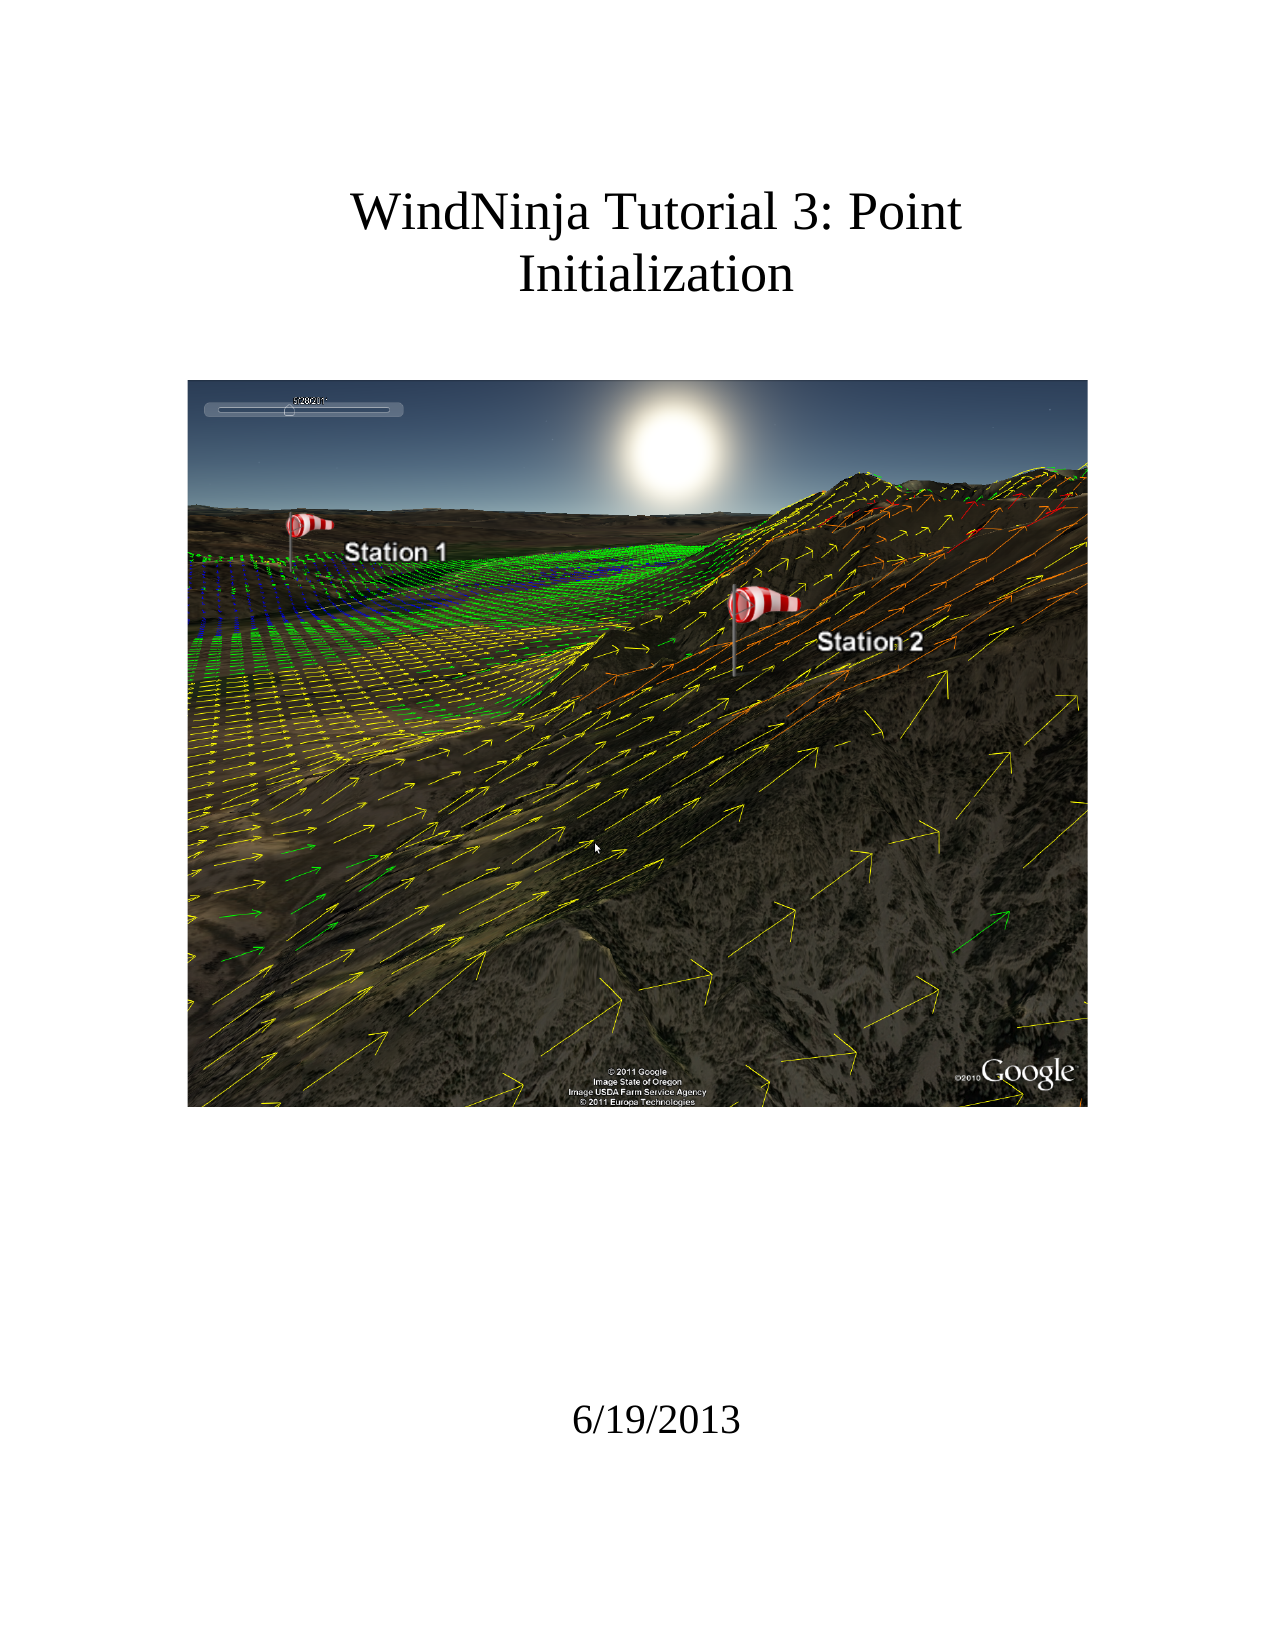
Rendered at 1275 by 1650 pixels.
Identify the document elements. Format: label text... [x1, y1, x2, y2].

text WindNinja Tutorial 3: Point Initialization [225, 179, 1087, 303]
picture [187, 380, 1088, 1107]
text 6/19/2013 [225, 1394, 1087, 1442]
